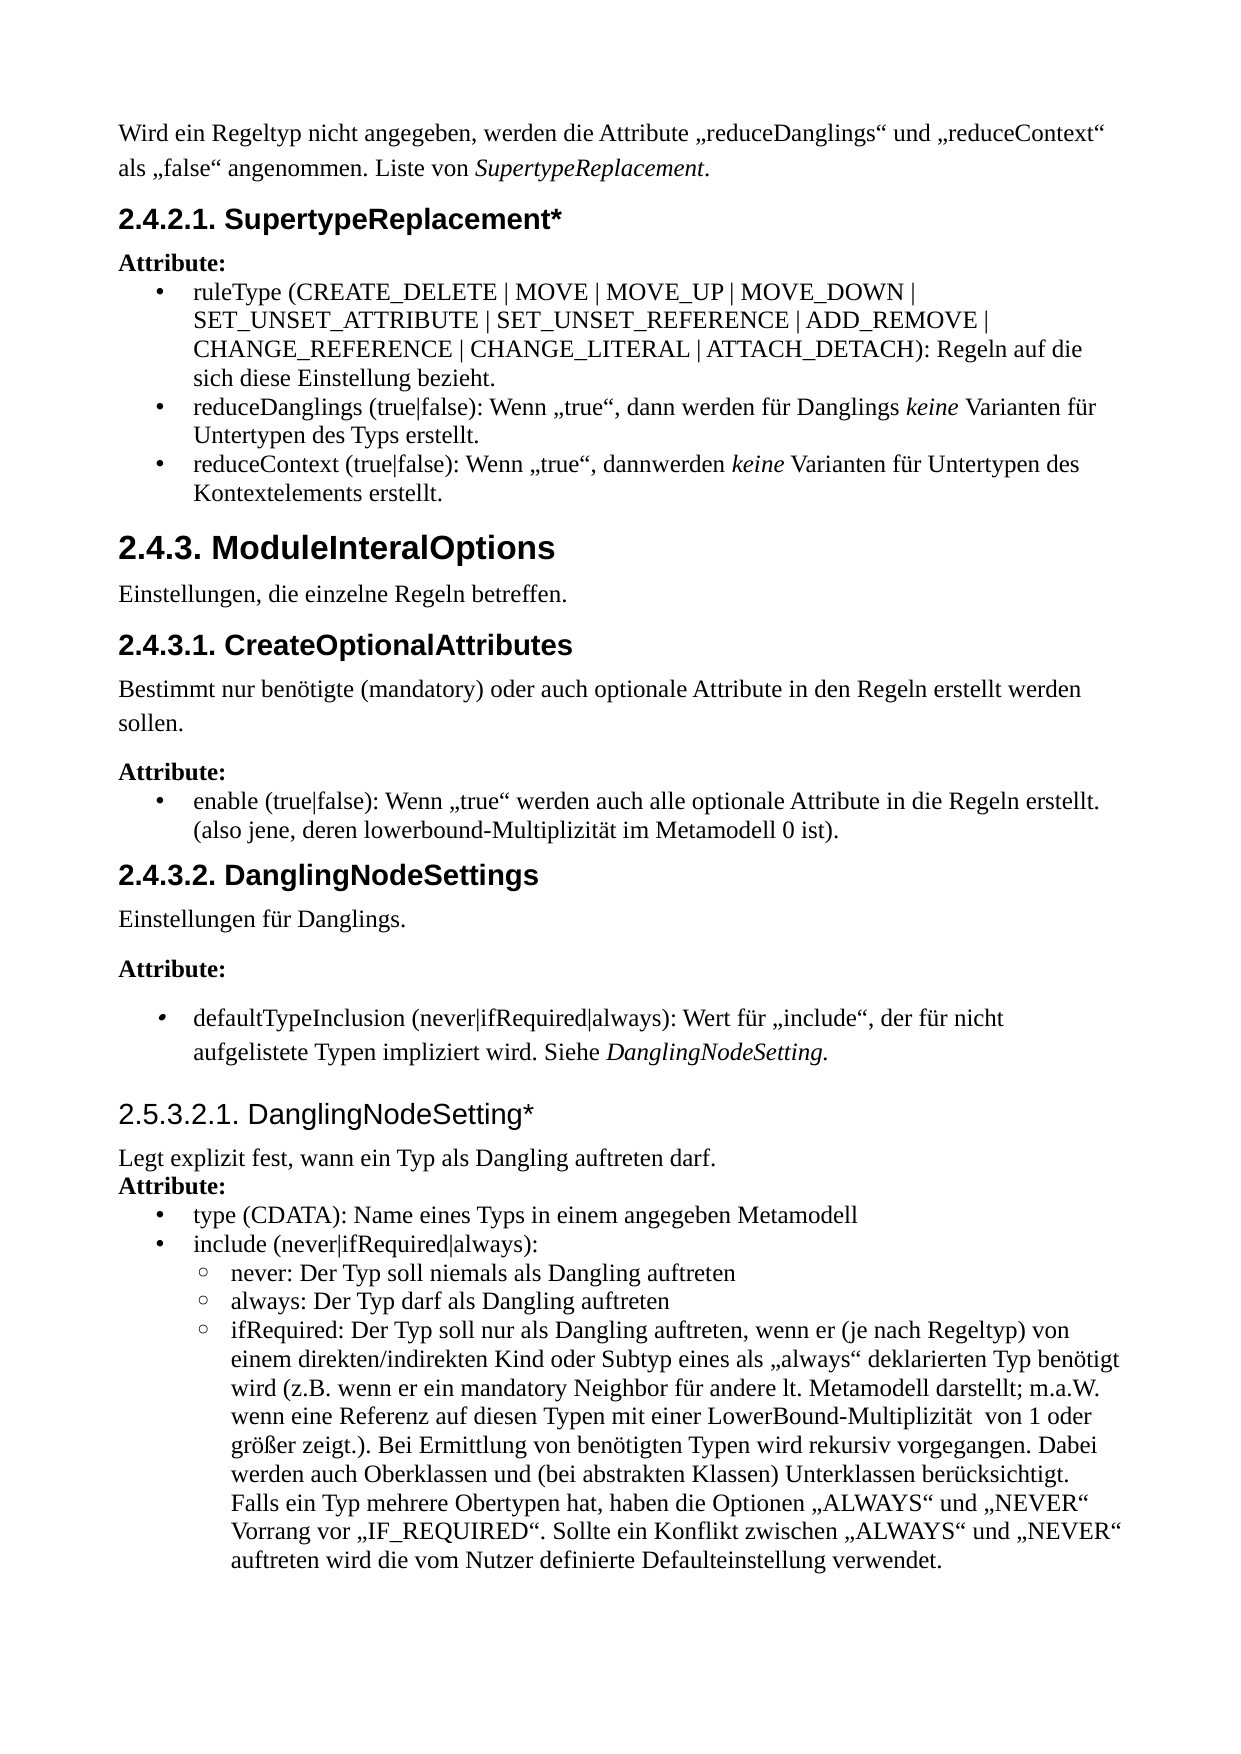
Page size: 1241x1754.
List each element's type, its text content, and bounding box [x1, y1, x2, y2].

subtitle 2.5.3.2.1. DanglingNodeSetting* [118, 1097, 1122, 1130]
text Einstellungen für Danglings. [118, 904, 1122, 933]
subtitle 2.4.3.2. DanglingNodeSettings [118, 858, 1122, 892]
text Bestimmt nur benötigte (mandatory) oder auch optionale Attribute in den Regeln erstellt werden sollen. [118, 674, 1122, 737]
subtitle 2.4.3. ModuleInteralOptions [118, 527, 1122, 566]
subtitle 2.4.2.1. SupertypeReplacement* [118, 202, 1122, 235]
text Attribute: [118, 1171, 1122, 1200]
text Attribute: [118, 248, 1122, 277]
subtitle 2.4.3.1. CreateOptionalAttributes [118, 628, 1122, 661]
list always: Der Typ darf als Dangling auftreten [193, 1286, 1122, 1315]
list type (CDATA): Name eines Typs in einem angegeben Metamodell [156, 1200, 1122, 1229]
text Wird ein Regeltyp nicht angegeben, werden die Attribute „reduceDanglings“ und „reduceContext“ als „false“ angenommen. Liste von SupertypeReplacement. [118, 118, 1122, 181]
list enable (true|false): Wenn „true“ werden auch alle optionale Attribute in die Regeln erstellt. [156, 786, 1122, 815]
list defaultTypeInclusion (never|ifRequired|always): Wert für „include“, der für nicht aufgelistete Typen impliziert wird. Siehe DanglingNodeSetting. [156, 1003, 1122, 1066]
list never: Der Typ soll niemals als Dangling auftreten [193, 1258, 1122, 1286]
text Legt explizit fest, wann ein Typ als Dangling auftreten darf. [118, 1143, 1122, 1171]
list ifRequired: Der Typ soll nur als Dangling auftreten, wenn er (je nach Regeltyp) von einem direkten/indirekten Kind oder Subtyp eines als „always“ deklarierten Typ benötigt wird (z.B. wenn er ein mandatory Neighbor für andere lt. Metamodell darstellt; m.a.W. wenn eine Referenz auf diesen Typen mit einer LowerBound-Multiplizität von 1 oder größer zeigt.). Bei Ermittlung von benötigten Typen wird rekursiv vorgegangen. Dabei werden auch Oberklassen und (bei abstrakten Klassen) Unterklassen berücksichtigt. Falls ein Typ mehrere Obertypen hat, haben die Optionen „ALWAYS“ und „NEVER“ Vorrang vor „IF_REQUIRED“. Sollte ein Konflikt zwischen „ALWAYS“ und „NEVER“ auftreten wird die vom Nutzer definierte Defaulteinstellung verwendet. [193, 1315, 1122, 1574]
text Attribute: [118, 954, 1122, 982]
text Attribute: [118, 757, 1122, 786]
list reduceDanglings (true|false): Wenn „true“, dann werden für Danglings keine Varianten für Untertypen des Typs erstellt. [156, 392, 1122, 449]
list include (never|ifRequired|always): [156, 1229, 1122, 1258]
list ruleType (CREATE_DELETE | MOVE | MOVE_UP | MOVE_DOWN | SET_UNSET_ATTRIBUTE | SET_UNSET_REFERENCE | ADD_REMOVE | CHANGE_REFERENCE | CHANGE_LITERAL | ATTACH_DETACH): Regeln auf die sich diese Einstellung bezieht. [156, 277, 1122, 392]
list reduceContext (true|false): Wenn „true“, dannwerden keine Varianten für Untertypen des Kontextelements erstellt. [156, 449, 1122, 507]
list (also jene, deren lowerbound-Multiplizität im Metamodell 0 ist). [156, 815, 1122, 844]
text Einstellungen, die einzelne Regeln betreffen. [118, 579, 1122, 607]
